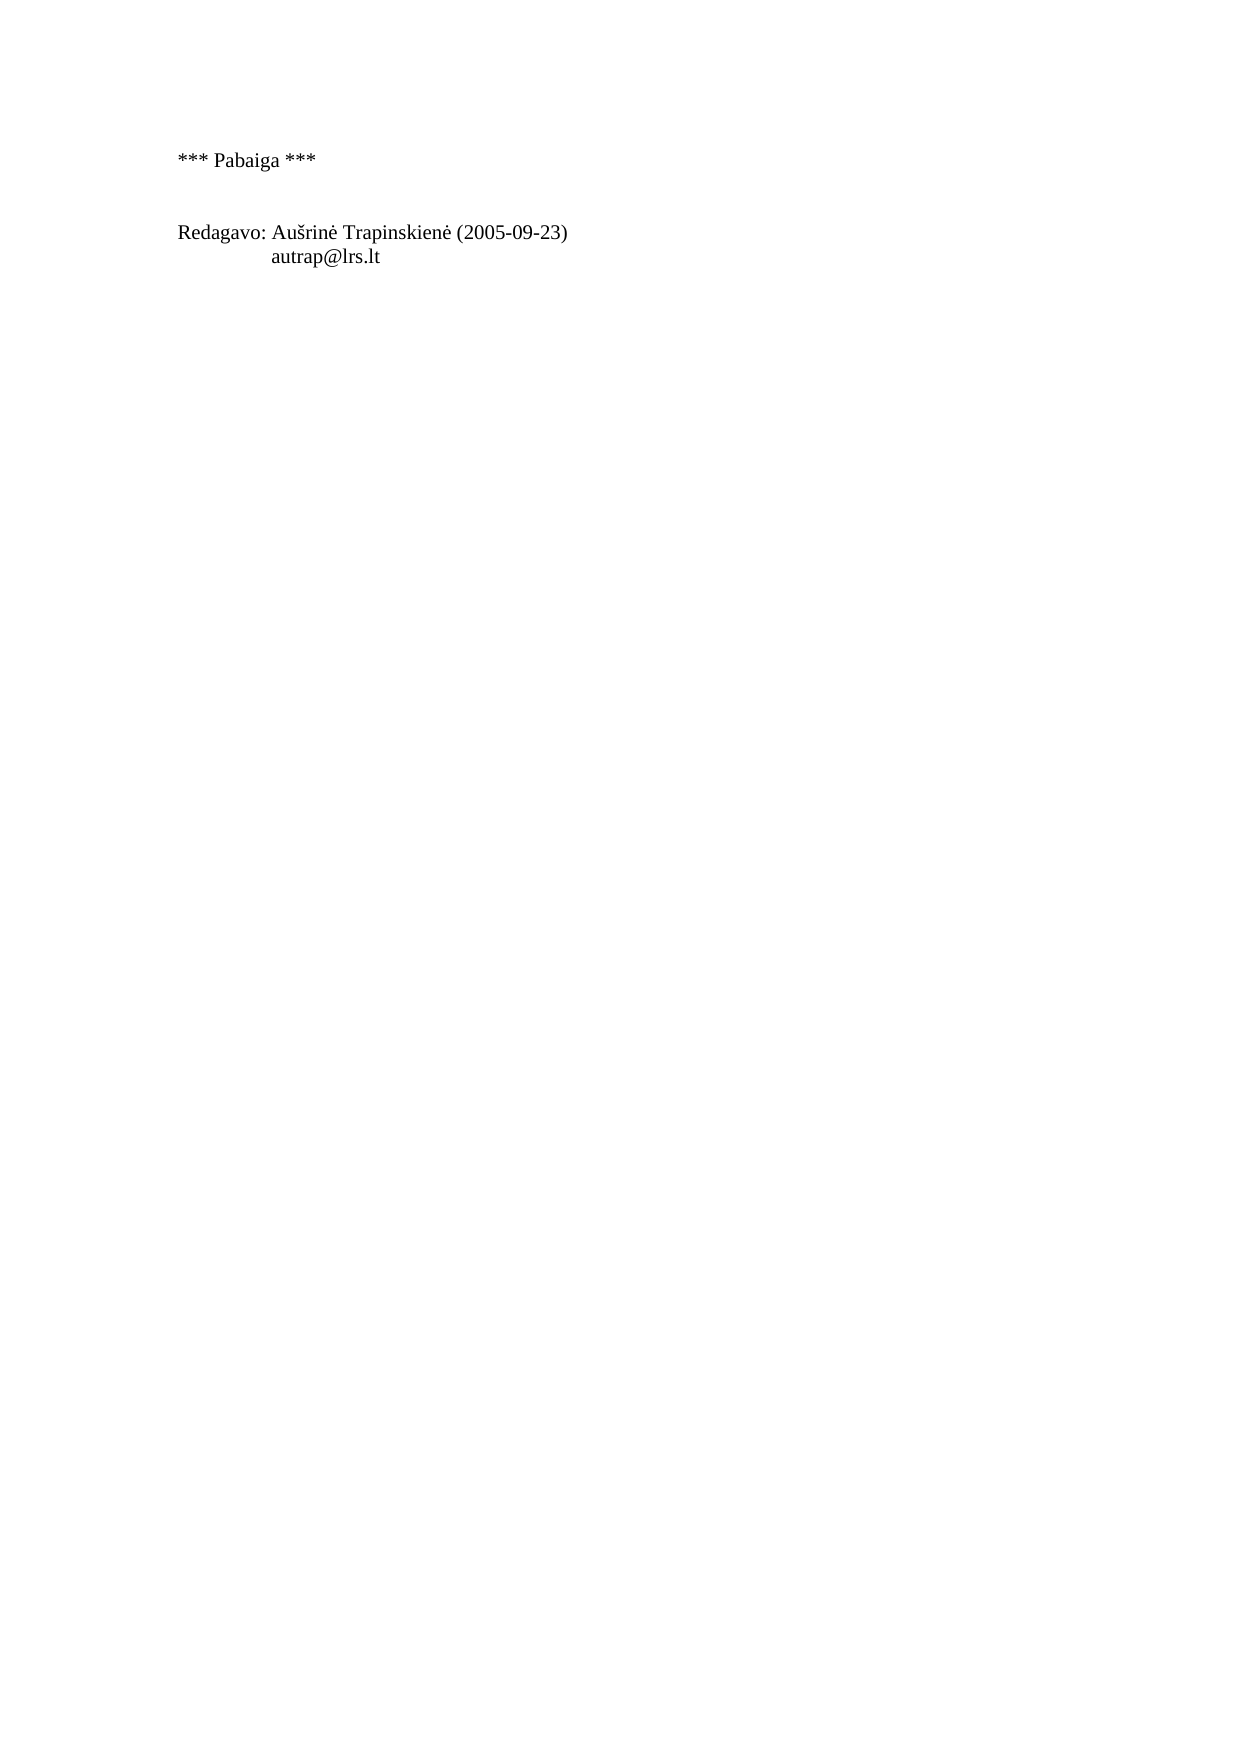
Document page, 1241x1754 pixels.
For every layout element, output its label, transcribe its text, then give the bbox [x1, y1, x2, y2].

text Redagavo: Aušrinė Trapinskienė (2005-09-23) [177, 220, 1122, 244]
text autrap@lrs.lt [177, 244, 1122, 268]
text *** Pabaiga *** [177, 148, 1122, 172]
